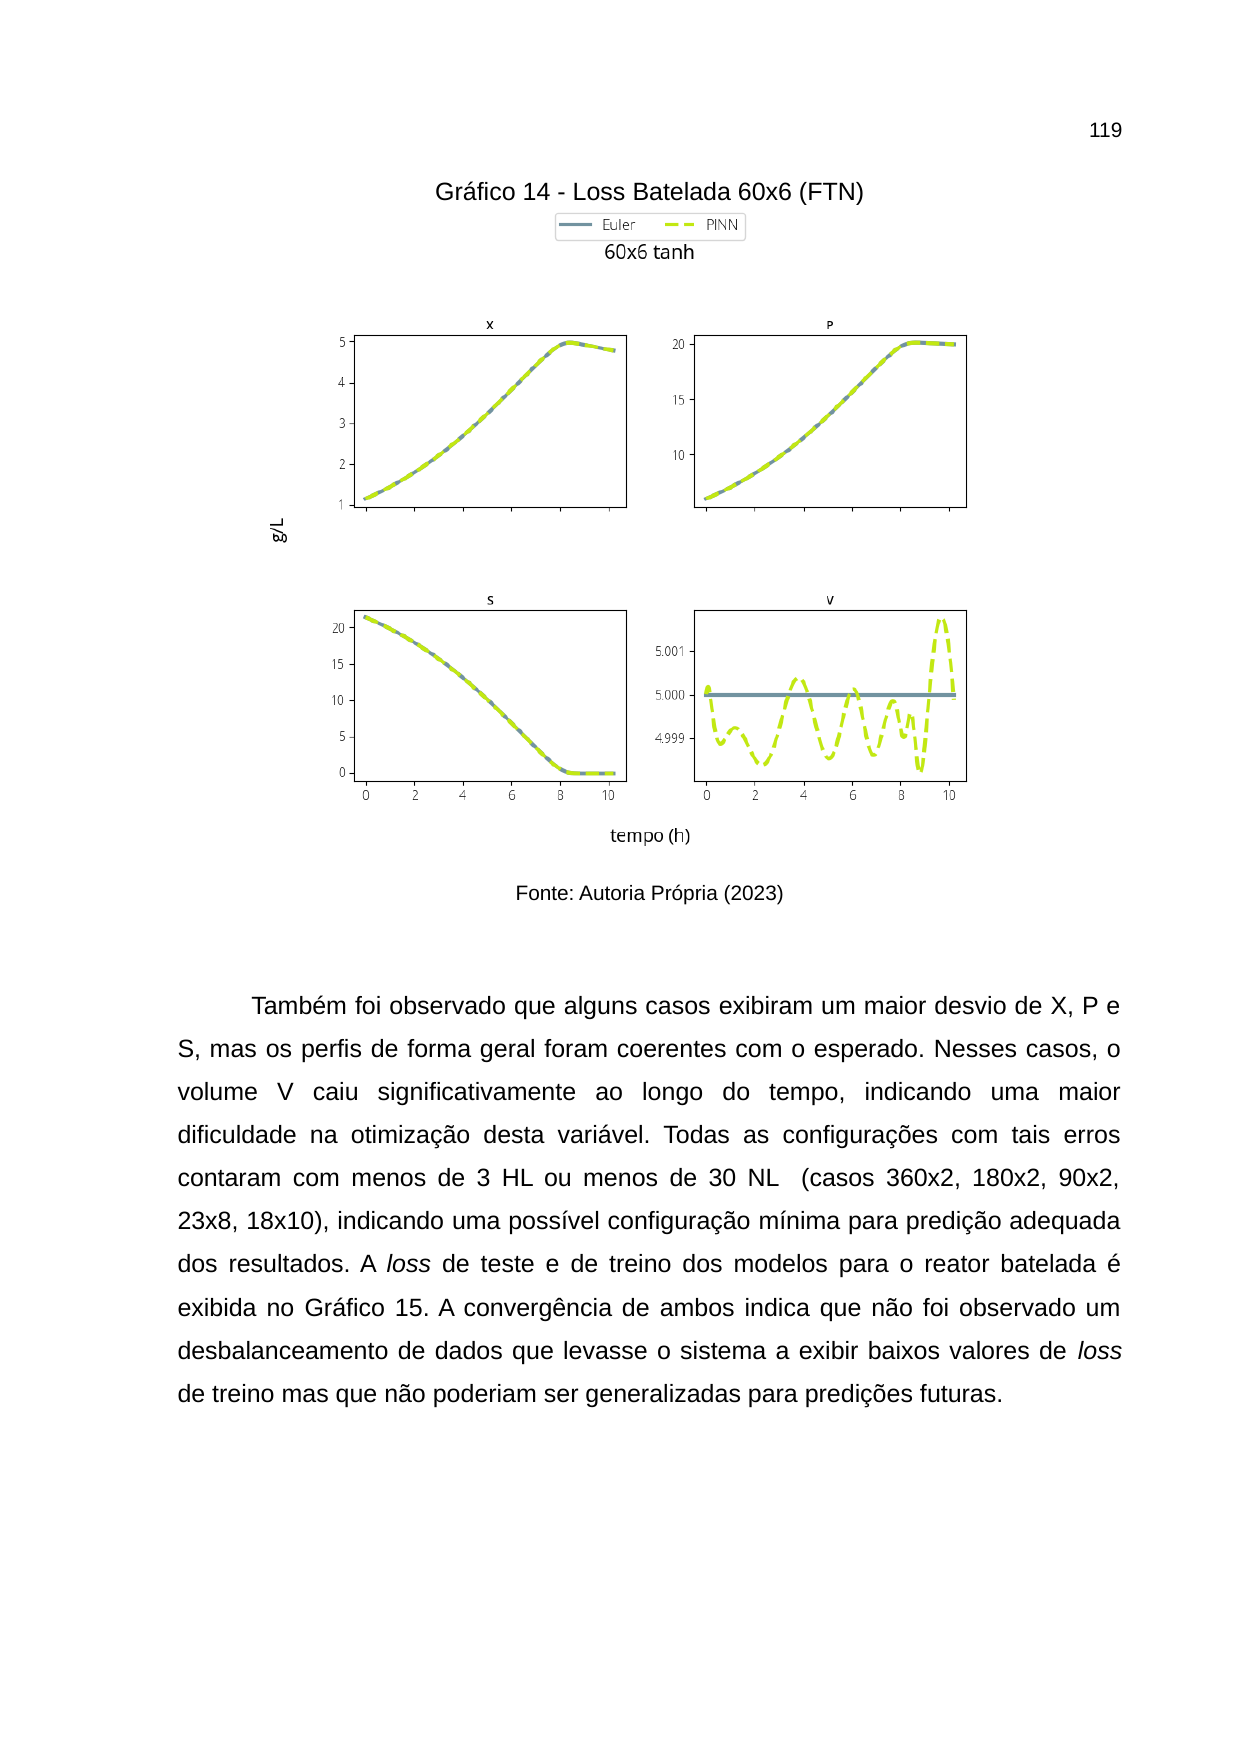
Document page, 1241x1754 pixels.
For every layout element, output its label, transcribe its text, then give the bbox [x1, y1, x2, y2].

text Também foi observado que alguns casos exibiram um maior desvio de X, P e S, mas os perfis de forma geral foram coerentes com o esperado. Nesses casos, o volume V caiu significativamente ao longo do tempo, indicando uma maior dificuldade na otimização desta variável. Todas as configurações com tais erros contaram com menos de 3 HL ou menos de 30 NL (casos 360x2, 180x2, 90x2, 23x8, 18x10), indicando uma possível configuração mínima para predição adequada dos resultados. A loss de teste e de treino dos modelos para o reator batelada é exibida no Gráfico 15. A convergência de ambos indica que não foi observado um desbalanceamento de dados que levasse o sistema a exibir baixos valores de loss de treino mas que não poderiam ser generalizadas para predições futuras. [177, 991, 1122, 1407]
text Fonte: Autoria Própria (2023) [177, 880, 1122, 904]
picture [254, 205, 1045, 852]
text Gráfico 14 - Loss Batelada 60x6 (FTN) [254, 177, 1045, 205]
